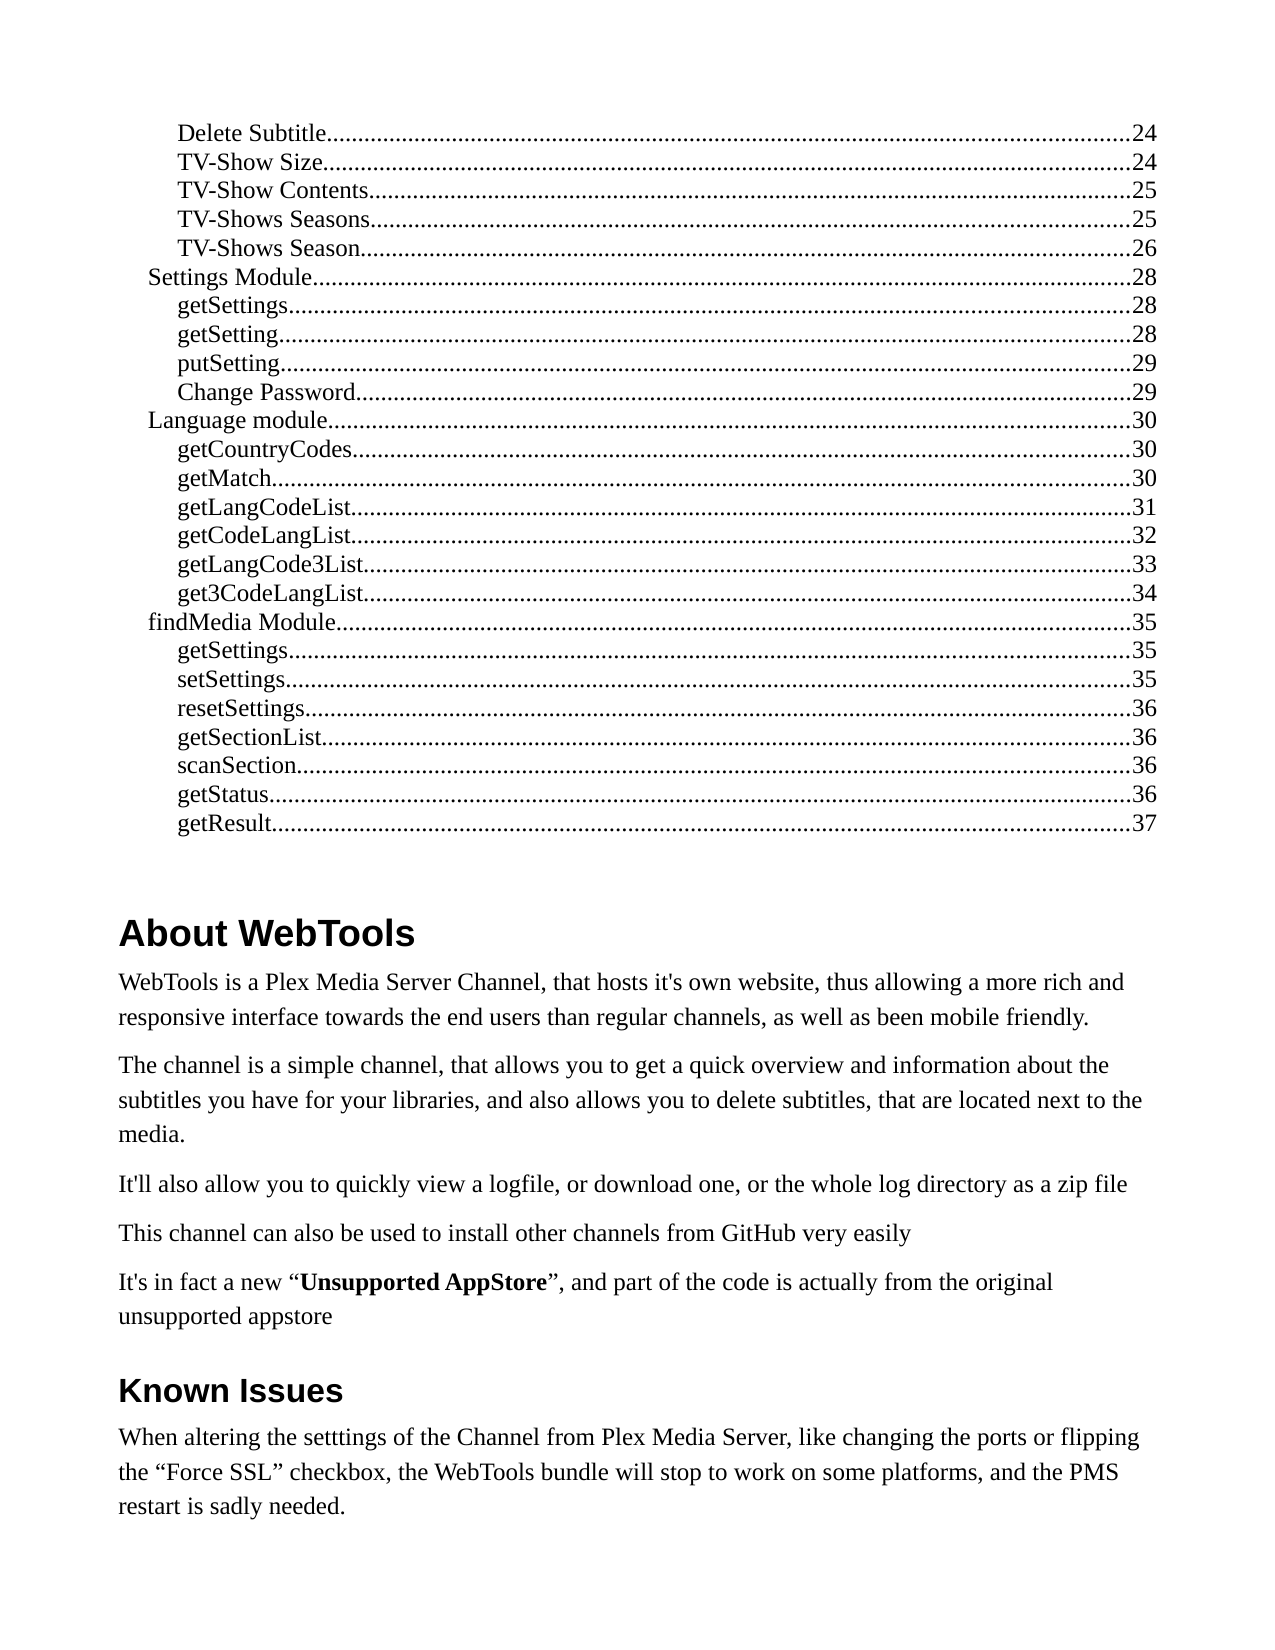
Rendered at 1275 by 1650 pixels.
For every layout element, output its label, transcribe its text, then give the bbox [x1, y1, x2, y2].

text TV-Show Size 24 [177, 147, 1157, 176]
text WebTools is a Plex Media Server Channel, that hosts it's own website, thus allowing a more rich and responsive interface towards the end users than regular channels, as well as been mobile friendly. [118, 967, 1157, 1030]
text getLangCode3List 33 [177, 549, 1157, 578]
text getLangCodeList 31 [177, 492, 1157, 521]
text getCodeLangList 32 [177, 521, 1157, 549]
subtitle Known Issues [118, 1371, 1157, 1410]
text This channel can also be used to install other channels from GitHub very easily [118, 1218, 1157, 1246]
text TV-Shows Seasons 25 [177, 204, 1157, 233]
text It'll also allow you to quickly view a logfile, or download one, or the whole log directory as a zip file [118, 1169, 1157, 1197]
text getSettings 28 [177, 291, 1157, 319]
text getMatch 30 [177, 463, 1157, 492]
text Delete Subtitle 24 [177, 118, 1157, 147]
text getSettings 35 [177, 636, 1157, 664]
text getSetting 28 [177, 319, 1157, 348]
text getStatus 36 [177, 779, 1157, 808]
text getCountryCodes 30 [177, 434, 1157, 463]
text getResult 37 [177, 808, 1157, 837]
text Change Password 29 [177, 377, 1157, 406]
text TV-Show Contents 25 [177, 176, 1157, 204]
text get3CodeLangList 34 [177, 578, 1157, 607]
text TV-Shows Season 26 [177, 233, 1157, 262]
text The channel is a simple channel, that allows you to get a quick overview and information about the subtitles you have for your libraries, and also allows you to delete subtitles, that are located next to the media. [118, 1051, 1157, 1148]
text It's in fact a new “Unsupported AppStore”, and part of the code is actually from the original unsupported appstore [118, 1267, 1157, 1330]
text setSettings 35 [177, 664, 1157, 693]
subtitle About WebTools [118, 911, 1157, 954]
text getSectionList 36 [177, 722, 1157, 751]
text scanSection 36 [177, 751, 1157, 779]
text putSetting 29 [177, 348, 1157, 377]
text resetSettings 36 [177, 693, 1157, 722]
text When altering the setttings of the Channel from Plex Media Server, like changing the ports or flipping the “Force SSL” checkbox, the WebTools bundle will stop to work on some platforms, and the PMS restart is sadly needed. [118, 1422, 1157, 1520]
text Settings Module 28 [148, 262, 1157, 291]
text findMedia Module 35 [148, 607, 1157, 636]
text Language module 30 [148, 406, 1157, 434]
